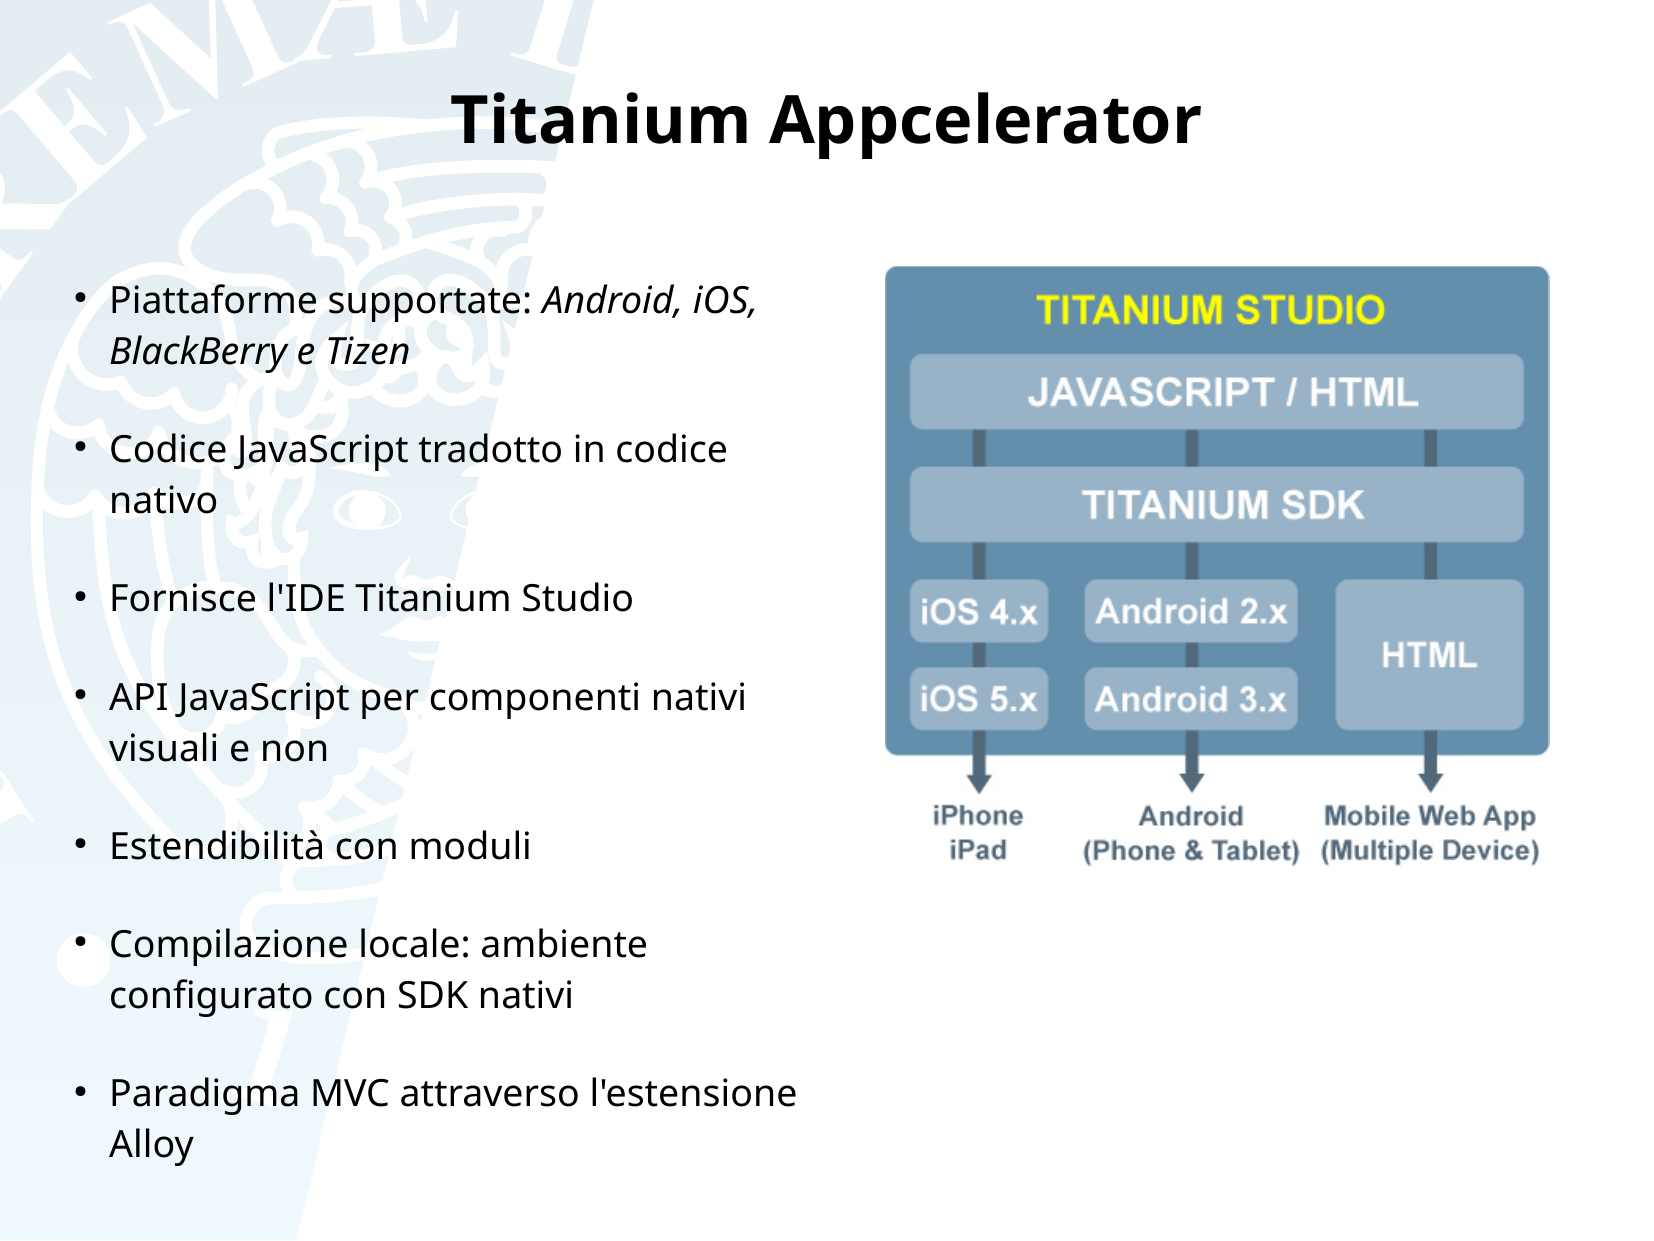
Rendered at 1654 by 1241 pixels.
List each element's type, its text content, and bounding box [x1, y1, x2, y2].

text_box Piattaforme supportate: Android, iOS, BlackBerry e Tizen Codice JavaScript tradotto in codice nativo Fornisce l'IDE Titanium Studio API JavaScript per componenti nativi visuali e non Estendibilità con moduli Compilazione locale: ambiente configurato con SDK nativi Paradigma MVC attraverso l'estensione Alloy [59, 265, 863, 1164]
picture [885, 265, 1550, 868]
title Titanium Appcelerator [59, 59, 1595, 178]
